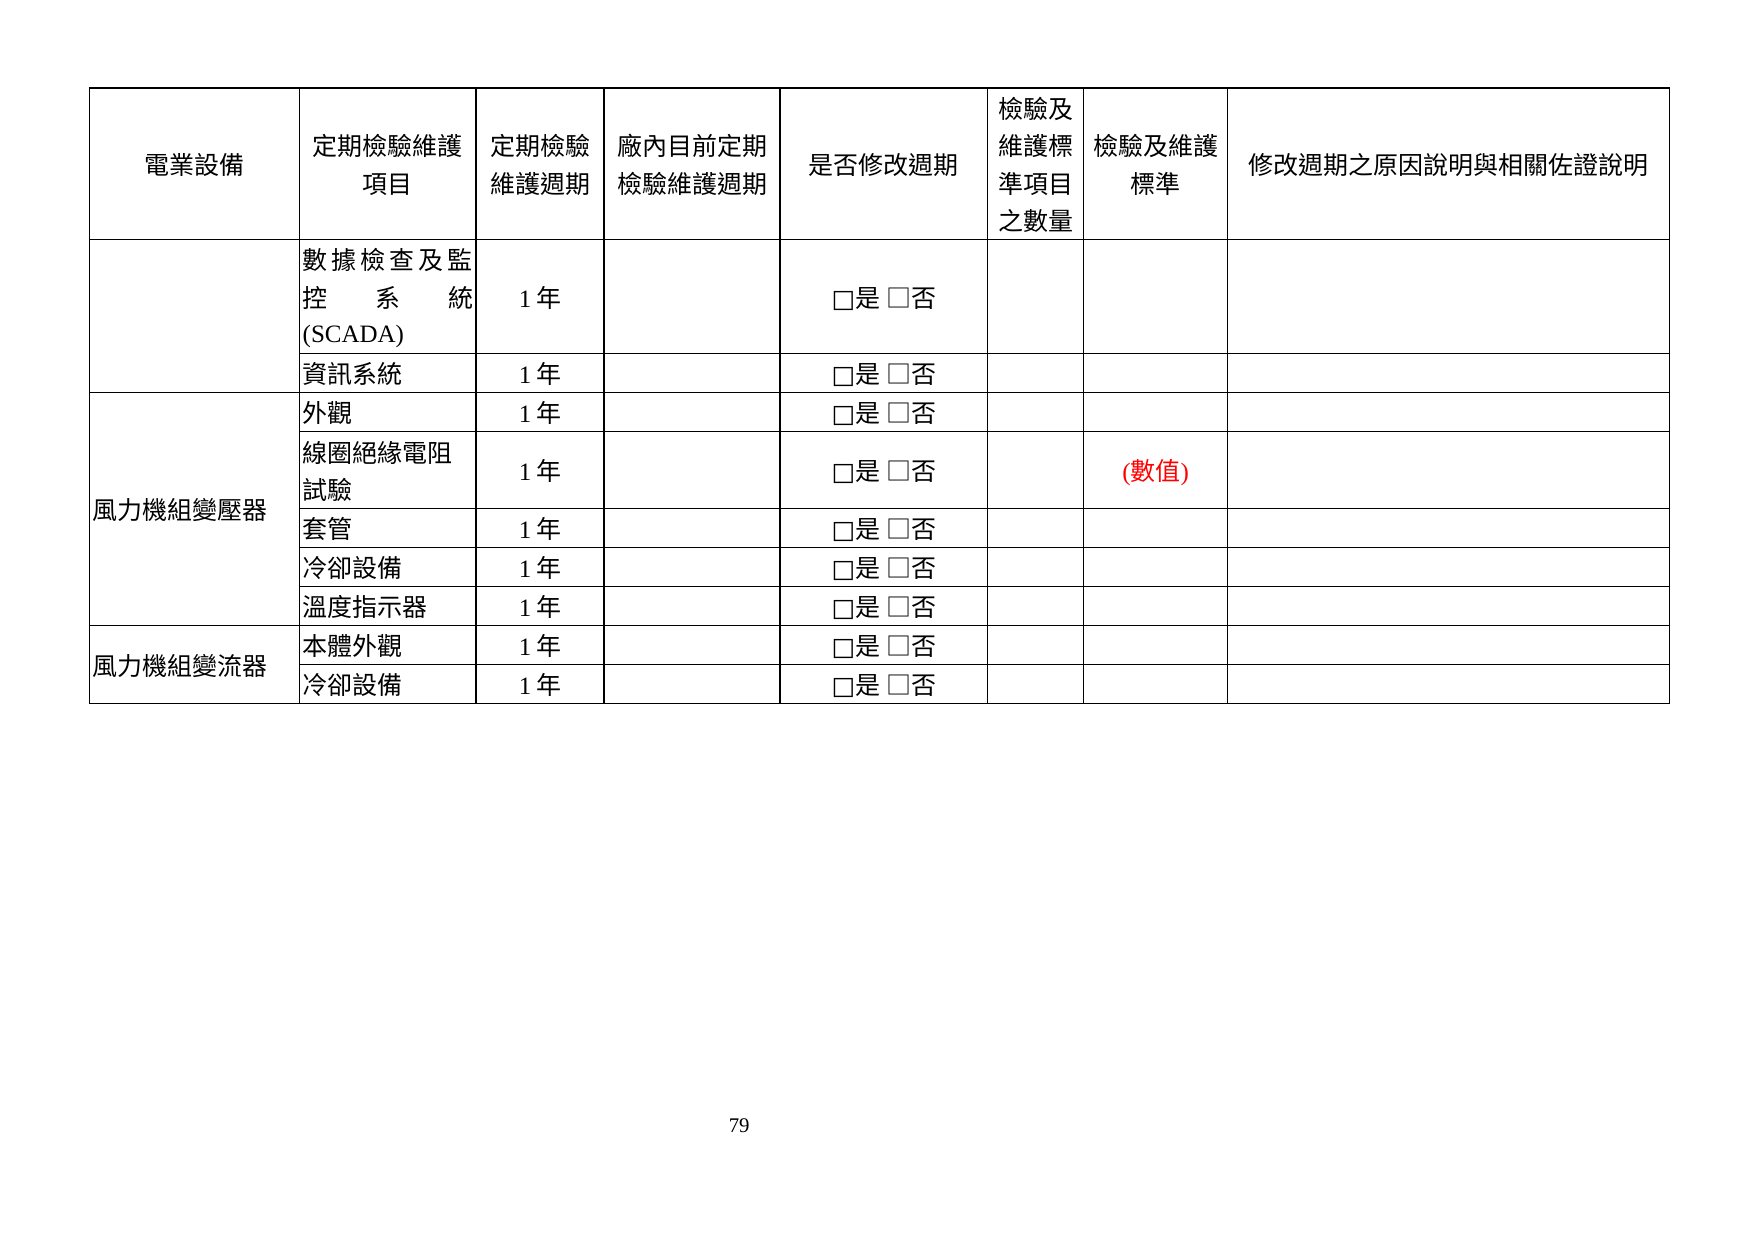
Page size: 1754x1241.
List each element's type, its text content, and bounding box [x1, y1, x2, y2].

table_cell [605, 509, 779, 546]
table_cell 套管 [300, 509, 475, 546]
table_cell [1084, 240, 1227, 353]
table_cell 資訊系統 [300, 354, 475, 392]
table_cell □是 □否 [781, 587, 987, 624]
table_cell [1228, 626, 1669, 664]
table_cell [1228, 393, 1669, 431]
table_cell [1084, 587, 1227, 624]
table_cell 1年 [477, 548, 603, 586]
table_cell 風力機組變壓器 [90, 393, 299, 624]
table_cell [605, 432, 779, 507]
table_header 電業設備 [90, 89, 299, 239]
table_header 檢驗及維護標準 [1084, 89, 1227, 239]
table_cell [988, 393, 1083, 431]
table_cell [1084, 665, 1227, 703]
table_cell 1年 [477, 626, 603, 664]
table_cell 1年 [477, 587, 603, 624]
table_cell [988, 354, 1083, 392]
table_cell [605, 548, 779, 586]
table_cell □是 □否 [781, 548, 987, 586]
table_cell [605, 240, 779, 353]
table_header 是否修改週期 [781, 89, 987, 239]
table_cell [605, 626, 779, 664]
table_cell [90, 240, 299, 392]
table_cell 1年 [477, 240, 603, 353]
table_cell [1228, 432, 1669, 507]
table_cell [988, 587, 1083, 624]
table_cell [1084, 548, 1227, 586]
table_cell [988, 432, 1083, 507]
table_cell [1228, 240, 1669, 353]
table_cell [988, 665, 1083, 703]
table_cell [605, 665, 779, 703]
table_cell 冷卻設備 [300, 548, 475, 586]
table_cell [988, 240, 1083, 353]
table_cell □是 □否 [781, 509, 987, 546]
table_cell 數據檢查及監控系統(SCADA) [300, 240, 475, 353]
table_cell [1228, 665, 1669, 703]
table_header 修改週期之原因說明與相關佐證說明 [1228, 89, 1669, 239]
table_cell [1084, 509, 1227, 546]
table_cell 1年 [477, 432, 603, 507]
table_cell 1年 [477, 393, 603, 431]
table_cell [988, 509, 1083, 546]
table_cell 線圈絕緣電阻試驗 [300, 432, 475, 507]
table_cell [1084, 393, 1227, 431]
table_header 檢驗及維護標準項目之數量 [988, 89, 1083, 239]
table_cell □是 □否 [781, 432, 987, 507]
table_cell □是 □否 [781, 393, 987, 431]
table_cell [1084, 354, 1227, 392]
table_cell [1084, 626, 1227, 664]
table_cell 1年 [477, 509, 603, 546]
table_cell 本體外觀 [300, 626, 475, 664]
table_cell □是 □否 [781, 626, 987, 664]
table_cell 1年 [477, 665, 603, 703]
table_cell [1228, 354, 1669, 392]
table_cell 風力機組變流器 [90, 626, 299, 703]
table_header 定期檢驗維護週期 [477, 89, 603, 239]
table_cell 外觀 [300, 393, 475, 431]
table_cell [1228, 509, 1669, 546]
table_cell [605, 587, 779, 624]
table_cell 溫度指示器 [300, 587, 475, 624]
table_cell □是 □否 [781, 665, 987, 703]
table_header 廠內目前定期檢驗維護週期 [605, 89, 779, 239]
table_header 定期檢驗維護項目 [300, 89, 475, 239]
table_cell 冷卻設備 [300, 665, 475, 703]
table_cell [605, 354, 779, 392]
table_cell □是 □否 [781, 354, 987, 392]
table_cell [988, 548, 1083, 586]
table_cell [1228, 587, 1669, 624]
table_cell 1年 [477, 354, 603, 392]
table_cell [1228, 548, 1669, 586]
table_cell □是 □否 [781, 240, 987, 353]
table_cell (數值) [1084, 432, 1227, 507]
table_cell [605, 393, 779, 431]
table_cell [988, 626, 1083, 664]
